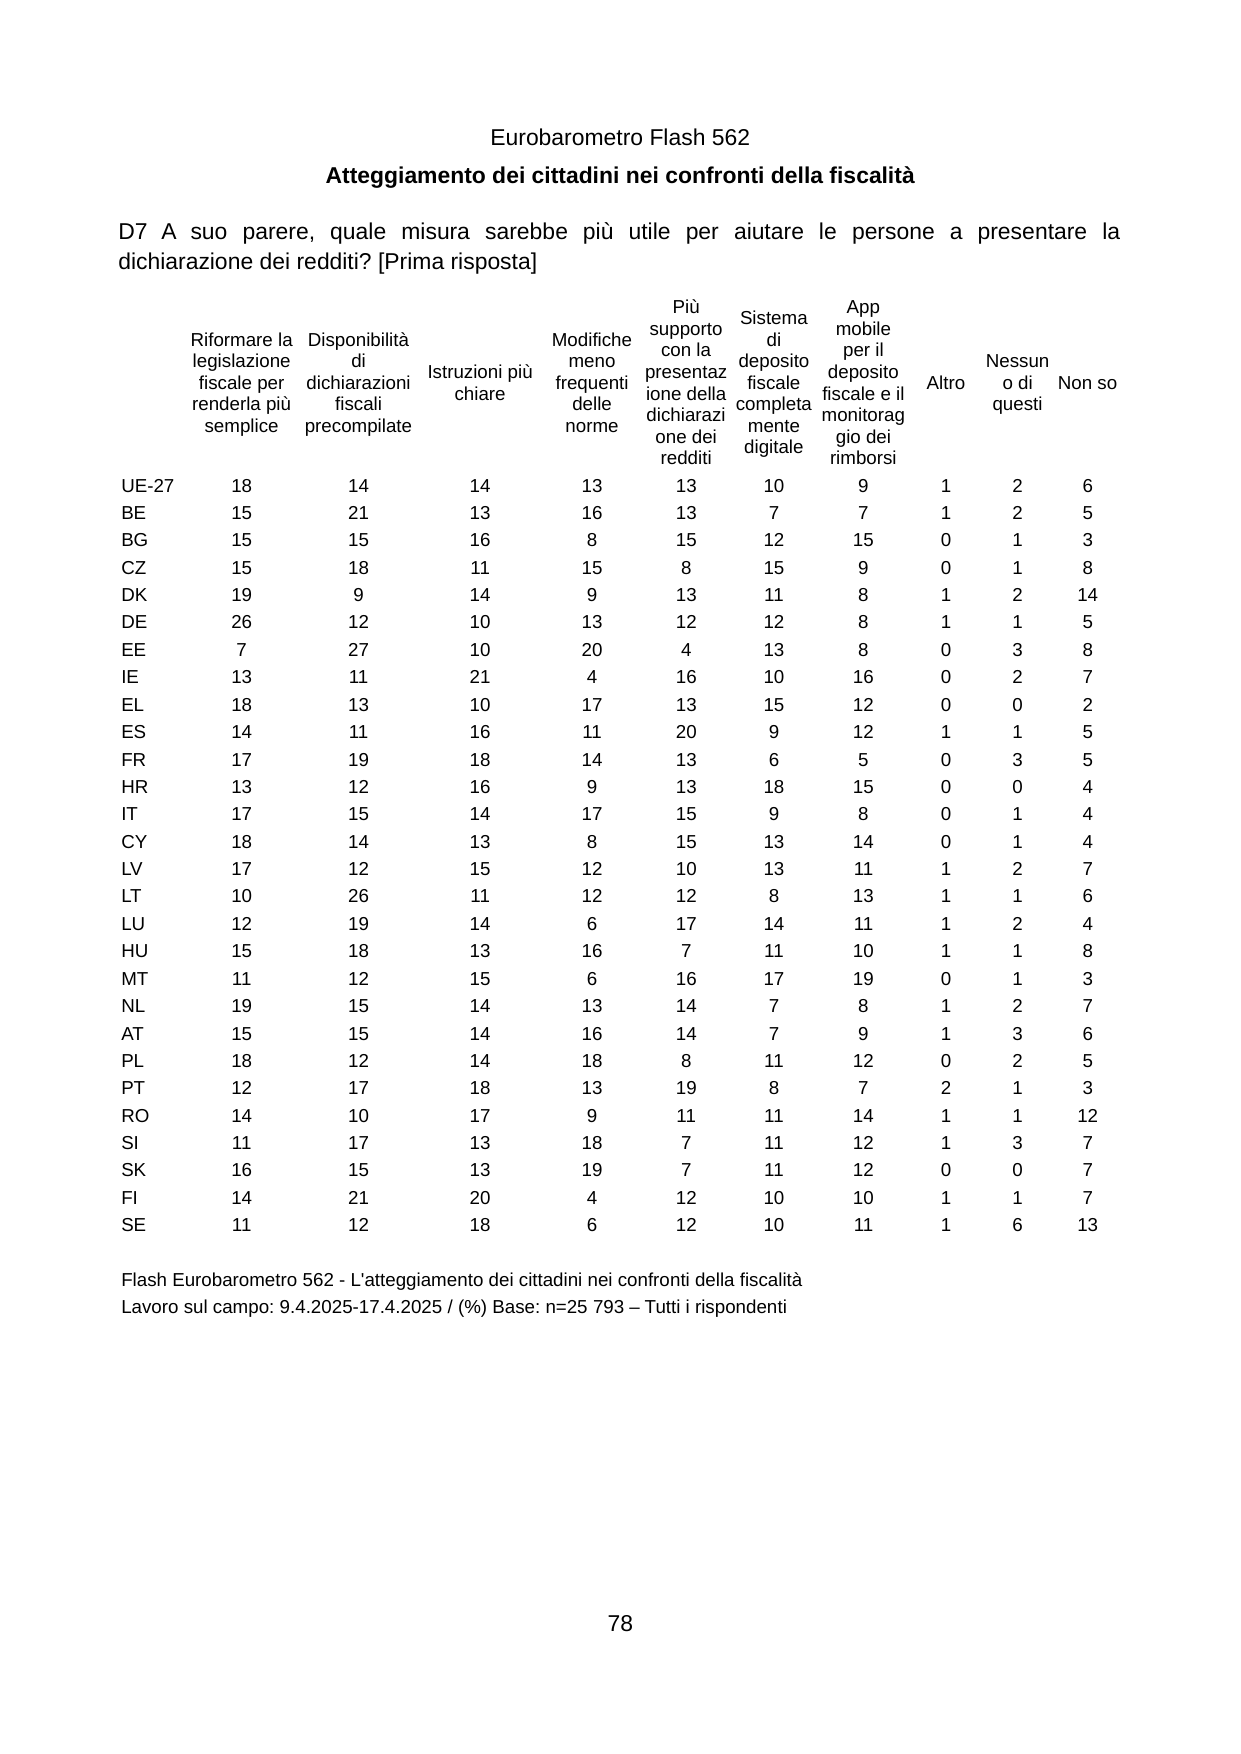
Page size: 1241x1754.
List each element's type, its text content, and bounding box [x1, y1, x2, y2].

table_cell 2 [1053, 691, 1122, 718]
table_cell 12 [817, 1156, 909, 1184]
table_header Sistema di deposito fiscale completamente digitale [731, 293, 817, 471]
table_cell 15 [184, 526, 299, 554]
text D7 A suo parere, quale misura sarebbe più utile per aiutare le persone a presentare la dichiarazione dei redditi? [Prima risposta] [118, 218, 1122, 275]
table_cell 10 [299, 1102, 417, 1129]
table_cell 15 [299, 800, 417, 828]
table_cell 2 [982, 663, 1053, 691]
table_cell 2 [982, 992, 1053, 1019]
table_cell 9 [543, 1102, 641, 1129]
table_cell 18 [184, 691, 299, 718]
table_cell 9 [817, 554, 909, 581]
table_cell 7 [1053, 992, 1122, 1019]
table_cell 15 [299, 526, 417, 554]
table_cell [118, 1239, 183, 1266]
table_cell 0 [982, 773, 1053, 800]
table_cell 13 [184, 663, 299, 691]
table_cell 7 [1053, 1129, 1122, 1156]
table_cell CY [118, 828, 183, 855]
table_cell HU [118, 937, 183, 964]
table_cell FR [118, 745, 183, 773]
table_cell 12 [184, 1074, 299, 1102]
table_cell 1 [910, 581, 982, 608]
table_cell 15 [731, 691, 817, 718]
table_cell 11 [543, 718, 641, 745]
table_cell 11 [731, 581, 817, 608]
table_cell 13 [641, 471, 731, 499]
table_cell 6 [1053, 883, 1122, 910]
table_cell 1 [982, 526, 1053, 554]
table_cell 3 [1053, 526, 1122, 554]
table_cell 8 [641, 554, 731, 581]
table_cell 8 [817, 636, 909, 663]
table_cell 9 [543, 773, 641, 800]
table_cell 17 [299, 1074, 417, 1102]
table_cell 6 [731, 745, 817, 773]
table_cell 14 [731, 910, 817, 937]
table_cell 7 [817, 1074, 909, 1102]
table_cell 16 [543, 937, 641, 964]
table_cell 10 [731, 663, 817, 691]
table_cell 0 [910, 773, 982, 800]
table_cell 8 [731, 1074, 817, 1102]
table_cell 14 [184, 1184, 299, 1211]
table_cell 7 [1053, 1184, 1122, 1211]
table_cell 12 [184, 910, 299, 937]
table_cell 15 [817, 526, 909, 554]
table_cell 12 [299, 855, 417, 882]
table_cell SE [118, 1211, 183, 1238]
table_cell 13 [641, 691, 731, 718]
table_cell 11 [731, 937, 817, 964]
table_cell 10 [417, 609, 542, 636]
table_cell BE [118, 499, 183, 526]
table_cell 11 [184, 965, 299, 992]
table_cell 15 [184, 937, 299, 964]
table_cell FI [118, 1184, 183, 1211]
table_cell 12 [299, 965, 417, 992]
table_cell 14 [817, 828, 909, 855]
table_cell 11 [417, 883, 542, 910]
table_cell PL [118, 1047, 183, 1074]
table_cell 8 [731, 883, 817, 910]
table_cell 11 [731, 1102, 817, 1129]
table_cell 8 [817, 581, 909, 608]
table_header Nessuno di questi [982, 293, 1053, 471]
table_cell 12 [299, 773, 417, 800]
table_cell 20 [641, 718, 731, 745]
table_cell 14 [417, 992, 542, 1019]
table_cell 3 [982, 1019, 1053, 1047]
table_cell 7 [184, 636, 299, 663]
table_cell 0 [910, 691, 982, 718]
table_cell 4 [543, 663, 641, 691]
table_cell 1 [982, 965, 1053, 992]
table_cell 11 [731, 1047, 817, 1074]
table_cell 11 [641, 1102, 731, 1129]
table_cell 7 [641, 1156, 731, 1184]
table_cell 16 [641, 663, 731, 691]
table_cell 0 [910, 745, 982, 773]
table_cell 4 [1053, 800, 1122, 828]
table_cell UE-27 [118, 471, 183, 499]
table_cell 5 [1053, 745, 1122, 773]
table_cell 6 [1053, 471, 1122, 499]
table_cell 0 [910, 828, 982, 855]
table_cell 5 [1053, 718, 1122, 745]
table_cell 2 [982, 471, 1053, 499]
table_cell 26 [299, 883, 417, 910]
table_cell PT [118, 1074, 183, 1102]
table_cell 14 [417, 1019, 542, 1047]
table_header Istruzioni più chiare [417, 293, 542, 471]
table_cell 0 [910, 636, 982, 663]
table_cell 9 [817, 471, 909, 499]
table_cell 12 [1053, 1102, 1122, 1129]
table_cell 4 [1053, 828, 1122, 855]
table_cell NL [118, 992, 183, 1019]
table_cell [299, 1239, 417, 1266]
table_cell 13 [817, 883, 909, 910]
table_cell 17 [184, 745, 299, 773]
table_cell 1 [982, 1102, 1053, 1129]
table_cell 13 [731, 636, 817, 663]
table_cell 1 [910, 1129, 982, 1156]
table_cell 21 [299, 499, 417, 526]
table_cell 15 [641, 526, 731, 554]
table_cell 18 [417, 745, 542, 773]
table_cell 18 [184, 471, 299, 499]
table_cell 2 [982, 910, 1053, 937]
table_cell 1 [910, 937, 982, 964]
table_cell 4 [543, 1184, 641, 1211]
table_cell LT [118, 883, 183, 910]
table_header App mobile per il deposito fiscale e il monitoraggio dei rimborsi [817, 293, 909, 471]
table_cell 0 [910, 554, 982, 581]
table_cell 18 [731, 773, 817, 800]
table_cell 12 [817, 691, 909, 718]
table_cell 0 [910, 663, 982, 691]
table_cell [817, 1239, 909, 1266]
table_cell 14 [417, 910, 542, 937]
table_cell 15 [184, 499, 299, 526]
table_cell 5 [817, 745, 909, 773]
table_cell 15 [184, 1019, 299, 1047]
table_cell 20 [417, 1184, 542, 1211]
table_cell 16 [817, 663, 909, 691]
table_cell 14 [417, 800, 542, 828]
table_cell 3 [982, 636, 1053, 663]
table_cell ES [118, 718, 183, 745]
table_cell 1 [982, 609, 1053, 636]
table_cell 17 [543, 691, 641, 718]
table_cell 1 [910, 718, 982, 745]
table_cell 3 [1053, 965, 1122, 992]
table_cell 1 [982, 1074, 1053, 1102]
table_cell [1053, 1266, 1122, 1293]
table_cell 13 [543, 609, 641, 636]
table_cell 14 [184, 1102, 299, 1129]
table_header Altro [910, 293, 982, 471]
table_cell LV [118, 855, 183, 882]
table_cell 12 [731, 526, 817, 554]
table_cell DE [118, 609, 183, 636]
table_cell [982, 1239, 1053, 1266]
table_cell 17 [299, 1129, 417, 1156]
table_cell 18 [417, 1074, 542, 1102]
table_cell 14 [817, 1102, 909, 1129]
table_cell 17 [417, 1102, 542, 1129]
table_cell 8 [1053, 937, 1122, 964]
table_cell 15 [299, 1156, 417, 1184]
table_cell 13 [417, 828, 542, 855]
table_cell 1 [982, 554, 1053, 581]
table_cell 14 [1053, 581, 1122, 608]
table_cell 16 [417, 526, 542, 554]
table_cell 17 [543, 800, 641, 828]
table_cell 12 [299, 1047, 417, 1074]
table_cell 18 [184, 828, 299, 855]
table_cell 12 [641, 609, 731, 636]
table_cell 0 [910, 965, 982, 992]
table_cell 16 [543, 499, 641, 526]
table_cell 9 [543, 581, 641, 608]
table_cell 6 [543, 965, 641, 992]
table_cell 1 [910, 992, 982, 1019]
table_cell 13 [417, 499, 542, 526]
table_cell 19 [299, 745, 417, 773]
table_cell IE [118, 663, 183, 691]
table_cell 1 [910, 1102, 982, 1129]
table_cell 12 [731, 609, 817, 636]
table_header Riformare la legislazione fiscale per renderla più semplice [184, 293, 299, 471]
table_cell 14 [299, 471, 417, 499]
table_cell 17 [184, 800, 299, 828]
table_cell 1 [982, 1184, 1053, 1211]
table_cell 7 [641, 937, 731, 964]
table_cell 19 [543, 1156, 641, 1184]
table_cell 14 [417, 1047, 542, 1074]
table_cell 13 [543, 992, 641, 1019]
table_cell RO [118, 1102, 183, 1129]
table_cell 7 [641, 1129, 731, 1156]
table_cell Flash Eurobarometro 562 - L'atteggiamento dei cittadini nei confronti della fiscalità [118, 1266, 982, 1293]
table_cell 27 [299, 636, 417, 663]
table_cell 10 [817, 937, 909, 964]
table_cell 15 [417, 965, 542, 992]
table_cell 1 [910, 609, 982, 636]
table_cell 7 [731, 992, 817, 1019]
table_cell 19 [184, 992, 299, 1019]
table_cell 12 [817, 718, 909, 745]
table_cell 3 [1053, 1074, 1122, 1102]
table_cell 18 [543, 1047, 641, 1074]
table_cell 12 [299, 609, 417, 636]
table_cell CZ [118, 554, 183, 581]
table_cell 5 [1053, 609, 1122, 636]
table_cell 8 [641, 1047, 731, 1074]
table_cell 19 [184, 581, 299, 608]
table_cell 5 [1053, 499, 1122, 526]
table_cell 6 [1053, 1019, 1122, 1047]
table_cell SK [118, 1156, 183, 1184]
table_cell 15 [299, 992, 417, 1019]
table_cell 11 [299, 718, 417, 745]
table_cell 15 [731, 554, 817, 581]
table_cell 21 [299, 1184, 417, 1211]
table_cell 15 [543, 554, 641, 581]
table_cell 13 [641, 745, 731, 773]
table_cell [910, 1239, 982, 1266]
table_cell 18 [299, 554, 417, 581]
table_cell 1 [910, 910, 982, 937]
table_cell 11 [817, 855, 909, 882]
table_cell 8 [543, 526, 641, 554]
table_cell 13 [543, 1074, 641, 1102]
table_cell 11 [299, 663, 417, 691]
table_cell 0 [910, 1047, 982, 1074]
table_cell 18 [299, 937, 417, 964]
table_cell 3 [982, 745, 1053, 773]
table_cell 8 [543, 828, 641, 855]
table_cell 16 [543, 1019, 641, 1047]
table_cell 10 [731, 471, 817, 499]
table_cell 11 [817, 910, 909, 937]
table_cell 21 [417, 663, 542, 691]
table_cell 13 [731, 828, 817, 855]
table_cell [417, 1239, 542, 1266]
table_cell 11 [184, 1129, 299, 1156]
table_cell 9 [731, 718, 817, 745]
table_cell 7 [731, 499, 817, 526]
table_cell 14 [641, 1019, 731, 1047]
table_cell 13 [1053, 1211, 1122, 1238]
table_cell 11 [731, 1156, 817, 1184]
table_cell [543, 1239, 641, 1266]
table_cell 16 [417, 718, 542, 745]
table_cell 13 [641, 773, 731, 800]
table_cell 17 [731, 965, 817, 992]
table_cell 13 [641, 499, 731, 526]
table_cell 8 [817, 992, 909, 1019]
table_cell 2 [982, 581, 1053, 608]
table_cell 1 [982, 937, 1053, 964]
table_cell 19 [641, 1074, 731, 1102]
table_header Disponibilità di dichiarazioni fiscali precompilate [299, 293, 417, 471]
table_cell 10 [817, 1184, 909, 1211]
table_header Non so [1053, 293, 1122, 471]
table_cell 14 [184, 718, 299, 745]
table_cell 1 [982, 883, 1053, 910]
table_cell 7 [1053, 855, 1122, 882]
table_cell 4 [641, 636, 731, 663]
table_cell 4 [1053, 910, 1122, 937]
table_cell 15 [641, 800, 731, 828]
table_cell 8 [817, 800, 909, 828]
table_cell 14 [417, 581, 542, 608]
table_header Modifiche meno frequenti delle norme [543, 293, 641, 471]
table_cell EE [118, 636, 183, 663]
table_cell 9 [817, 1019, 909, 1047]
table_cell 1 [910, 1019, 982, 1047]
table_cell 12 [641, 1211, 731, 1238]
table_cell 17 [184, 855, 299, 882]
table_cell 11 [731, 1129, 817, 1156]
table_cell 10 [417, 636, 542, 663]
table_cell 2 [910, 1074, 982, 1102]
table_cell 13 [184, 773, 299, 800]
table_cell 1 [910, 471, 982, 499]
table_cell AT [118, 1019, 183, 1047]
table_cell 26 [184, 609, 299, 636]
table_cell 10 [731, 1184, 817, 1211]
table_cell 15 [184, 554, 299, 581]
table_cell DK [118, 581, 183, 608]
table_cell 6 [543, 1211, 641, 1238]
table_cell Lavoro sul campo: 9.4.2025-17.4.2025 / (%) Base: n=25 793 – Tutti i rispondenti [118, 1293, 982, 1321]
table_cell 10 [417, 691, 542, 718]
table_cell 12 [543, 855, 641, 882]
table_cell 9 [731, 800, 817, 828]
table_cell 12 [641, 883, 731, 910]
table_header [118, 293, 183, 471]
table_cell 1 [982, 718, 1053, 745]
table_cell 11 [417, 554, 542, 581]
table_cell 18 [543, 1129, 641, 1156]
table_cell 11 [817, 1211, 909, 1238]
table_cell 10 [731, 1211, 817, 1238]
table_cell 8 [817, 609, 909, 636]
table_cell 1 [982, 828, 1053, 855]
table_cell 0 [982, 1156, 1053, 1184]
table_cell 12 [299, 1211, 417, 1238]
table_cell IT [118, 800, 183, 828]
table_cell EL [118, 691, 183, 718]
table_cell 17 [641, 910, 731, 937]
table_cell 15 [299, 1019, 417, 1047]
table_cell 10 [184, 883, 299, 910]
table_cell 13 [417, 1156, 542, 1184]
table_cell 14 [417, 471, 542, 499]
table_cell 0 [910, 800, 982, 828]
table_cell 15 [817, 773, 909, 800]
table_cell [1053, 1239, 1122, 1266]
table_cell 0 [982, 691, 1053, 718]
table_cell SI [118, 1129, 183, 1156]
table_cell 0 [910, 526, 982, 554]
table_cell 1 [982, 800, 1053, 828]
table_cell 18 [417, 1211, 542, 1238]
table_cell 19 [299, 910, 417, 937]
table_cell [731, 1239, 817, 1266]
table_cell 12 [817, 1129, 909, 1156]
table_cell 12 [543, 883, 641, 910]
table_cell [641, 1239, 731, 1266]
table_cell LU [118, 910, 183, 937]
table_cell 14 [641, 992, 731, 1019]
table_cell [1053, 1293, 1122, 1321]
table_cell 1 [910, 499, 982, 526]
table_cell BG [118, 526, 183, 554]
table_cell [982, 1266, 1053, 1293]
table_cell 6 [982, 1211, 1053, 1238]
table_cell 2 [982, 499, 1053, 526]
table_cell 20 [543, 636, 641, 663]
table_cell 14 [299, 828, 417, 855]
table_cell 7 [1053, 1156, 1122, 1184]
table_cell 10 [641, 855, 731, 882]
table_cell 1 [910, 855, 982, 882]
table_header Più supporto con la presentazione della dichiarazione dei redditi [641, 293, 731, 471]
table_cell 3 [982, 1129, 1053, 1156]
table_cell 12 [641, 1184, 731, 1211]
table_cell 12 [817, 1047, 909, 1074]
table_cell 1 [910, 1184, 982, 1211]
table_cell 2 [982, 855, 1053, 882]
table_cell 5 [1053, 1047, 1122, 1074]
table_cell 8 [1053, 636, 1122, 663]
table_cell 13 [731, 855, 817, 882]
table_cell 13 [299, 691, 417, 718]
table_cell HR [118, 773, 183, 800]
table_cell 1 [910, 1211, 982, 1238]
table_cell 8 [1053, 554, 1122, 581]
table_cell 18 [184, 1047, 299, 1074]
table_cell 13 [641, 581, 731, 608]
table_cell 13 [417, 1129, 542, 1156]
table_cell [982, 1293, 1053, 1321]
table_cell 4 [1053, 773, 1122, 800]
table_cell 16 [184, 1156, 299, 1184]
table_cell MT [118, 965, 183, 992]
table_cell 9 [299, 581, 417, 608]
table_cell 1 [910, 883, 982, 910]
table_cell 13 [417, 937, 542, 964]
table_cell 7 [1053, 663, 1122, 691]
table_cell 11 [184, 1211, 299, 1238]
table_cell 0 [910, 1156, 982, 1184]
table_cell 15 [417, 855, 542, 882]
table_cell [184, 1239, 299, 1266]
table_cell 14 [543, 745, 641, 773]
table_cell 7 [731, 1019, 817, 1047]
table_cell 19 [817, 965, 909, 992]
table_cell 16 [417, 773, 542, 800]
table_cell 2 [982, 1047, 1053, 1074]
table_cell 7 [817, 499, 909, 526]
table_cell 13 [543, 471, 641, 499]
table_cell 6 [543, 910, 641, 937]
table_cell 16 [641, 965, 731, 992]
table_cell 15 [641, 828, 731, 855]
